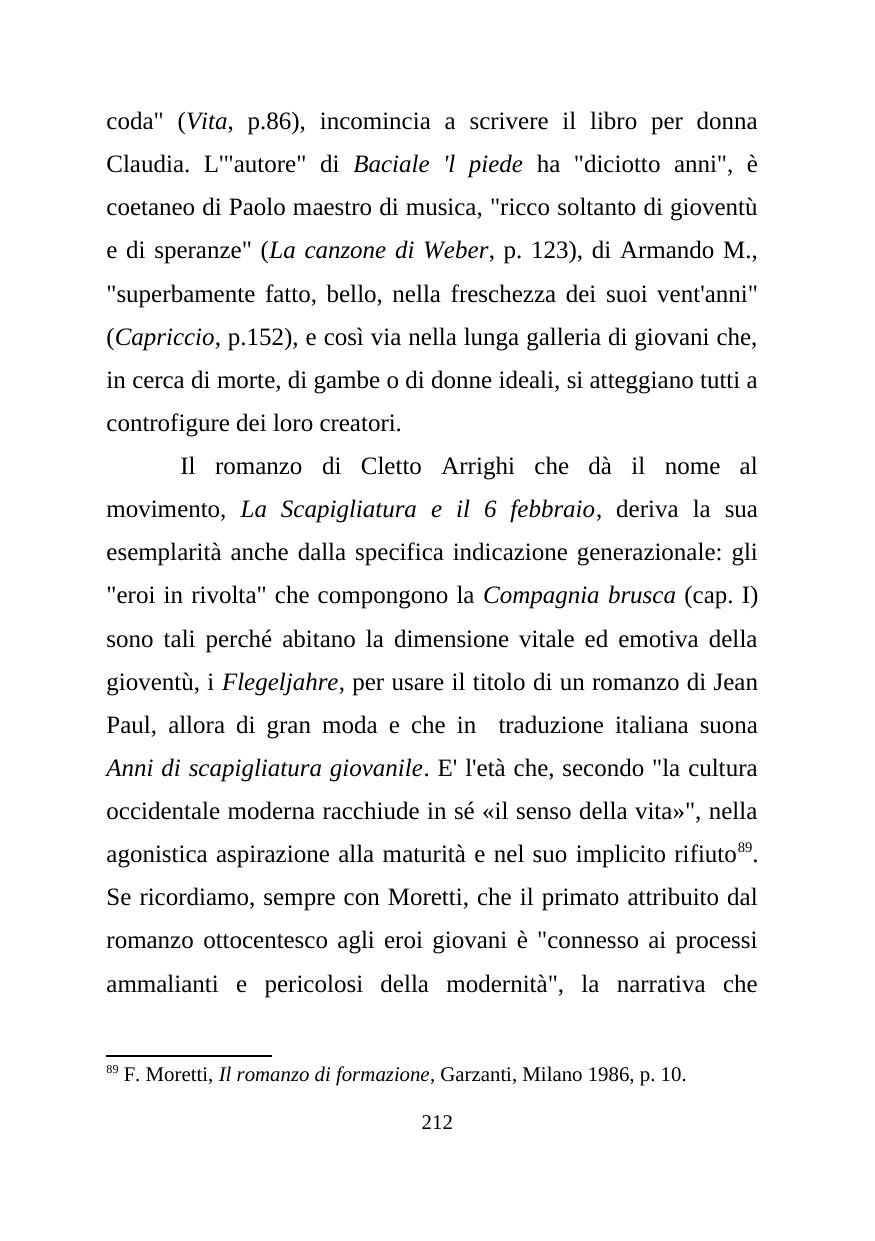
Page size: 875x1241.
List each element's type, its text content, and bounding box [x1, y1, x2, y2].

text Il romanzo di Cletto Arrighi che dà il nome al movimento, La Scapigliatura e il 6 febbraio, deriva la sua esemplarità anche dalla specifica indicazione generazionale: gli "eroi in rivolta" che compongono la Compagnia brusca (cap. I) sono tali perché abitano la dimensione vitale ed emotiva della gioventù, i Flegeljahre, per usare il titolo di un romanzo di Jean Paul, allora di gran moda e che in traduzione italiana suona Anni di scapigliatura giovanile. E' l'età che, secondo "la cultura occidentale moderna racchiude in sé «il senso della vita»", nella agonistica aspirazione alla maturità e nel suo implicito rifiuto. Se ricordiamo, sempre con Moretti, che il primato attribuito dal romanzo ottocentesco agli eroi giovani è "connesso ai processi ammalianti e pericolosi della modernità", la narrativa che [106, 451, 758, 997]
text coda" (Vita, p.86), incomincia a scrivere il libro per donna Claudia. L'"autore" di Baciale 'l piede ha "diciotto anni", è coetaneo di Paolo maestro di musica, "ricco soltanto di gioventù e di speranze" (La canzone di Weber, p. 123), di Armando M., "superbamente fatto, bello, nella freschezza dei suoi vent'anni" (Capriccio, p.152), e così via nella lunga galleria di giovani che, in cerca di morte, di gambe o di donne ideali, si atteggiano tutti a controfigure dei loro creatori. [106, 106, 758, 437]
text F. Moretti, Il romanzo di formazione, Garzanti, Milano 1986, p. 10. [106, 1062, 768, 1086]
